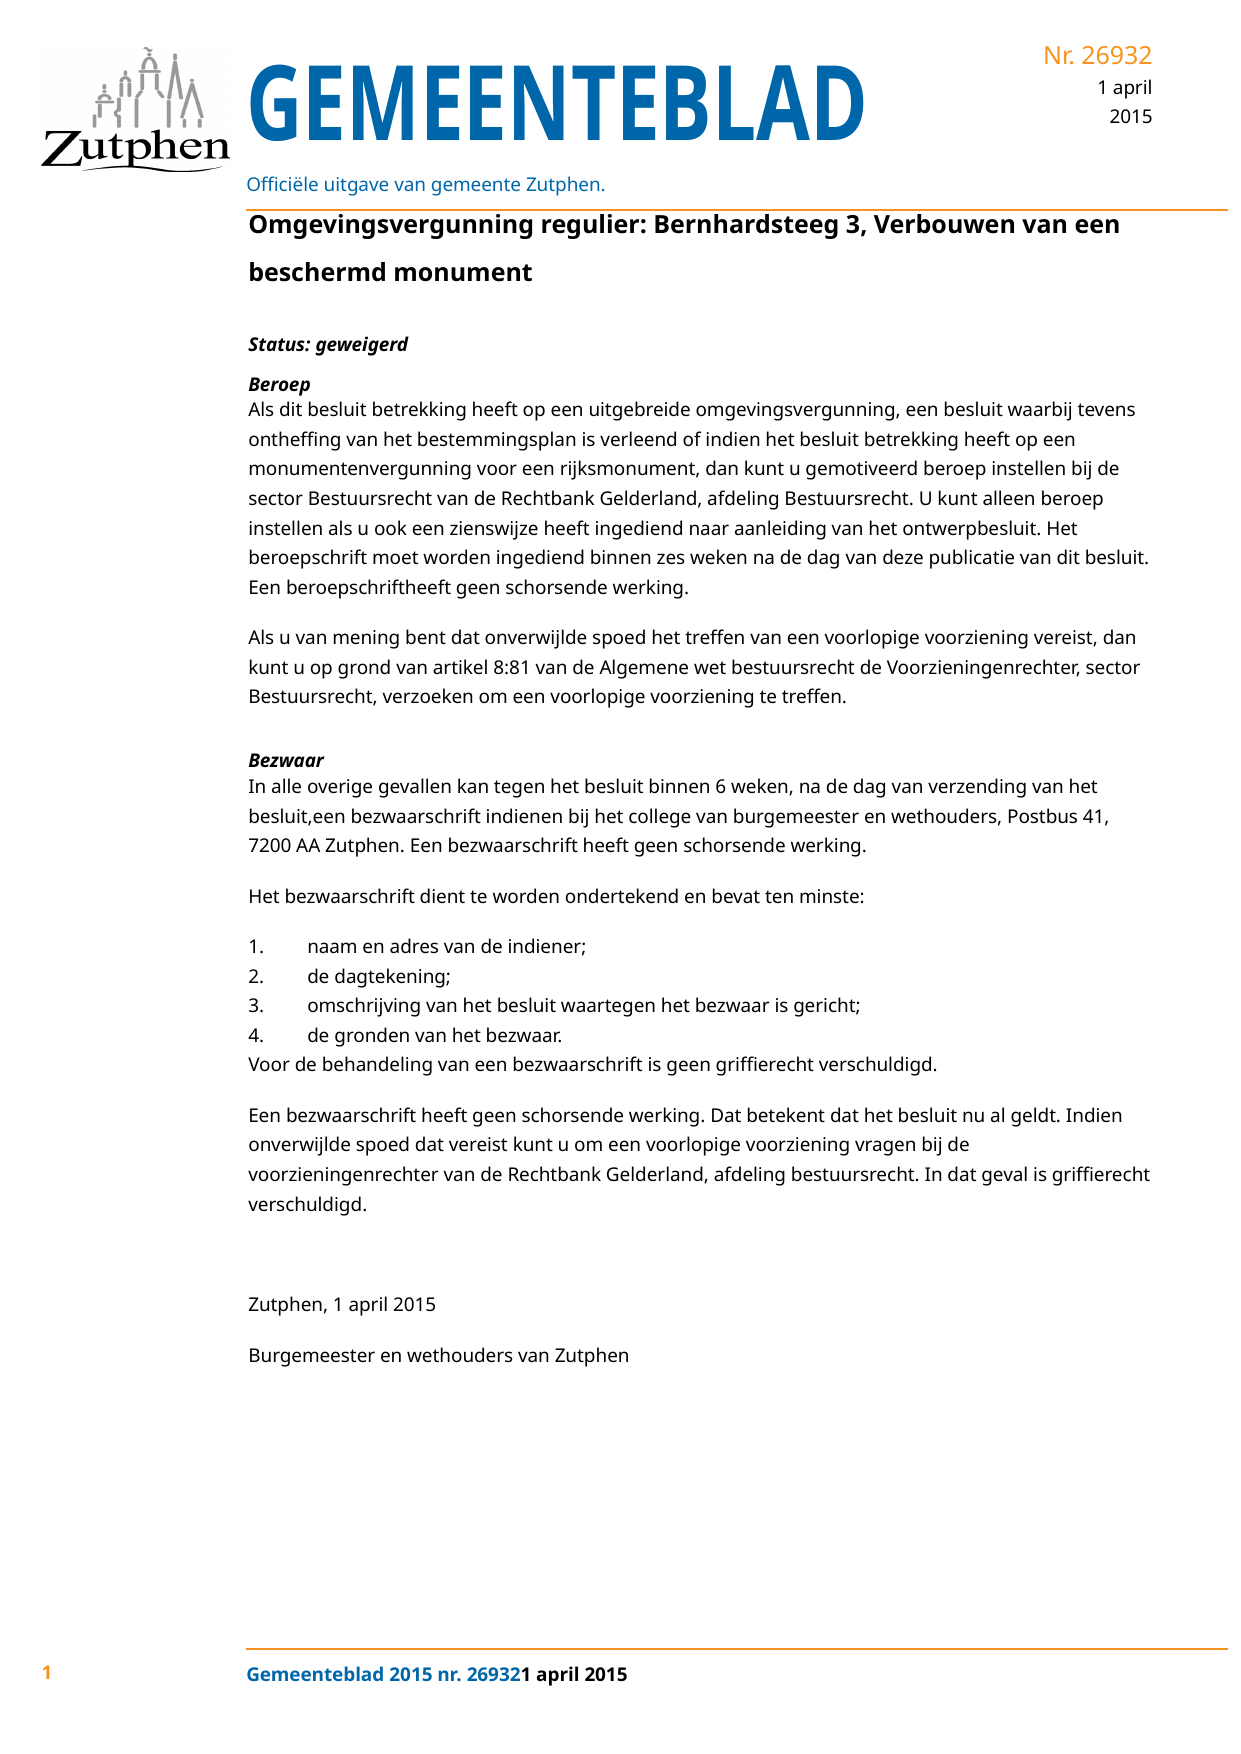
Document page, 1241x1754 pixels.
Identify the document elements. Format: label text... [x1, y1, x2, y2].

text Status: geweigerd [248, 331, 1152, 357]
text Burgemeester en wethouders van Zutphen [248, 1342, 1152, 1368]
list de dagtekening; [248, 963, 1152, 988]
text In alle overige gevallen kan tegen het besluit binnen 6 weken, na de dag van verzending van het besluit,een bezwaarschrift indienen bij het college van burgemeester en wethouders, Postbus 41, 7200 AA Zutphen. Een bezwaarschrift heeft geen schorsende werking. [248, 773, 1152, 858]
text Als u van mening bent dat onverwijlde spoed het treffen van een voorlopige voorziening vereist, dan kunt u op grond van artikel 8:81 van de Algemene wet bestuursrecht de Voorzieningenrechter, sector Bestuursrecht, verzoeken om een voorlopige voorziening te treffen. [248, 624, 1152, 709]
text Omgevingsvergunning regulier: Bernhardsteeg 3, Verbouwen van een beschermd monument [248, 211, 1152, 288]
text Voor de behandeling van een bezwaarschrift is geen griffierecht verschuldigd. [248, 1052, 1152, 1077]
text Zutphen, 1 april 2015 [248, 1292, 1152, 1317]
list omschrijving van het besluit waartegen het bezwaar is gericht; [248, 992, 1152, 1018]
text Beroep [248, 371, 1152, 396]
list de gronden van het bezwaar. [248, 1022, 1152, 1048]
list naam en adres van de indiener; [248, 933, 1152, 959]
text Een bezwaarschrift heeft geen schorsende werking. Dat betekent dat het besluit nu al geldt. Indien onverwijlde spoed dat vereist kunt u om een voorlopige voorziening vragen bij de voorzieningenrechter van de Rechtbank Gelderland, afdeling bestuursrecht. In dat geval is griffierecht verschuldigd. [248, 1102, 1152, 1216]
text Het bezwaarschrift dient te worden ondertekend en bevat ten minste: [248, 883, 1152, 908]
text Bezwaar [248, 747, 1152, 773]
text Als dit besluit betrekking heeft op een uitgebreide omgevingsvergunning, een besluit waarbij tevens ontheffing van het bestemmingsplan is verleend of indien het besluit betrekking heeft op een monumentenvergunning voor een rijksmonument, dan kunt u gemotiveerd beroep instellen bij de sector Bestuursrecht van de Rechtbank Gelderland, afdeling Bestuursrecht. U kunt alleen beroep instellen als u ook een zienswijze heeft ingediend naar aanleiding van het ontwerpbesluit. Het beroepschrift moet worden ingediend binnen zes weken na de dag van deze publicatie van dit besluit. Een beroepschriftheeft geen schorsende werking. [248, 396, 1152, 600]
picture [41, 47, 231, 172]
